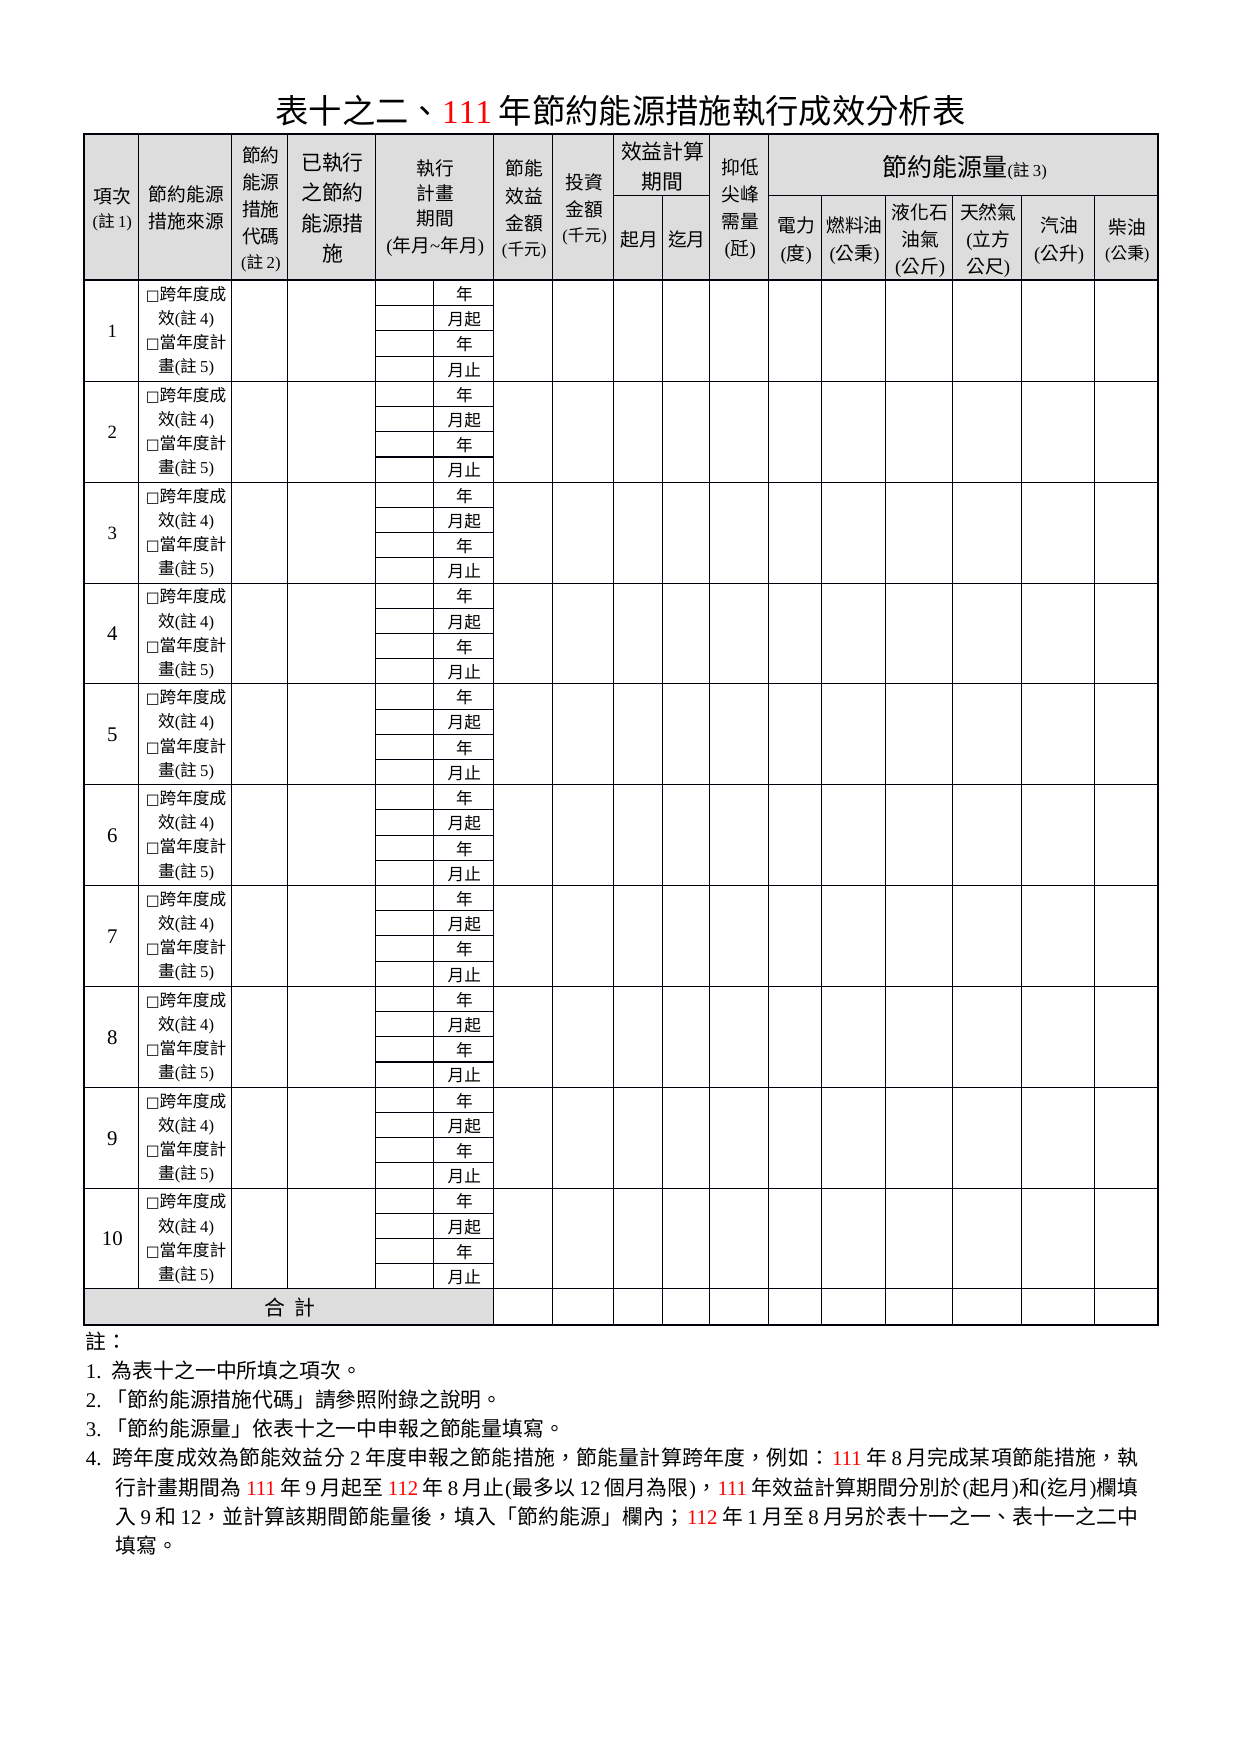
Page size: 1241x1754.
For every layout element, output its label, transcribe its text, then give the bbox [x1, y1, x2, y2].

table_cell [553, 785, 613, 885]
table_cell [1022, 785, 1094, 885]
table_cell [376, 281, 433, 305]
table_cell [232, 987, 287, 1087]
table_cell [710, 785, 768, 885]
table_cell [663, 987, 709, 1087]
table_cell [376, 458, 433, 482]
table_cell [288, 785, 375, 885]
table_cell [288, 886, 375, 986]
table_cell [710, 483, 768, 582]
table_cell [376, 962, 433, 986]
table_header 抑低尖峰需量(瓩) [710, 135, 768, 279]
table_cell [822, 382, 885, 482]
table_cell [376, 584, 433, 608]
table_cell [953, 281, 1021, 381]
table_cell 年 [434, 483, 493, 507]
table_cell [494, 1289, 552, 1324]
table_cell □跨年度成效(註4) □當年度計畫(註5) [139, 281, 231, 381]
table_cell □跨年度成效(註4) □當年度計畫(註5) [139, 886, 231, 986]
table_cell [288, 584, 375, 683]
table_cell [769, 382, 821, 482]
table_cell [953, 1189, 1021, 1288]
table_cell [769, 584, 821, 683]
table_cell [886, 684, 952, 784]
table_cell [769, 684, 821, 784]
table_cell [710, 1189, 768, 1288]
table_cell 月起 [434, 1113, 493, 1137]
table_cell [376, 432, 433, 456]
table_cell [376, 836, 433, 860]
table_cell [953, 382, 1021, 482]
table_cell □跨年度成效(註4) □當年度計畫(註5) [139, 684, 231, 784]
table_cell [1022, 1189, 1094, 1288]
table_cell [886, 382, 952, 482]
table_cell [614, 1088, 662, 1187]
table_cell [822, 987, 885, 1087]
table_cell [494, 483, 552, 582]
table_cell [614, 785, 662, 885]
table_cell [886, 1289, 952, 1324]
table_cell 8 [85, 987, 138, 1087]
table_cell [614, 1289, 662, 1324]
table_cell [1022, 1088, 1094, 1187]
table_cell [1022, 281, 1094, 381]
table_cell 年 [434, 281, 493, 305]
table_cell [494, 1088, 552, 1187]
table_cell [886, 886, 952, 986]
table_cell [376, 710, 433, 734]
table_cell [1022, 1289, 1094, 1324]
table_cell 年 [434, 987, 493, 1011]
table_cell 月起 [434, 911, 493, 935]
table_cell 月起 [434, 1214, 493, 1238]
table_cell [376, 1113, 433, 1137]
table_cell [710, 1289, 768, 1324]
table_header 節約能源措施代碼(註2) [232, 135, 287, 279]
table_cell □跨年度成效(註4) □當年度計畫(註5) [139, 382, 231, 482]
table_cell [1022, 987, 1094, 1087]
table_cell 燃料油 (公秉) [822, 196, 885, 279]
table_header 項次(註1) [85, 135, 138, 279]
table_cell [663, 584, 709, 683]
table_cell [710, 684, 768, 784]
table_cell 電力 (度) [769, 196, 821, 279]
table_cell [376, 407, 433, 431]
table_cell 年 [434, 735, 493, 759]
table_cell [494, 987, 552, 1087]
table_cell [376, 735, 433, 759]
table_cell [494, 785, 552, 885]
table_cell 月起 [434, 1012, 493, 1036]
table_header 節約能源量(註3) [769, 135, 1157, 195]
table_cell [886, 1088, 952, 1187]
table_cell 月止 [434, 1063, 493, 1087]
table_cell [376, 558, 433, 582]
table_cell 6 [85, 785, 138, 885]
table_cell [769, 483, 821, 582]
table_cell [953, 785, 1021, 885]
table_cell [376, 684, 433, 708]
table_cell [494, 886, 552, 986]
table_cell 汽油 (公升) [1022, 196, 1094, 279]
list 「節約能源量」依表十之一中申報之節能量填寫。 [86, 1413, 1140, 1442]
table_cell [953, 886, 1021, 986]
table_cell [769, 1088, 821, 1187]
table_header 已執行之節約能源措施 [288, 135, 375, 279]
table_cell 7 [85, 886, 138, 986]
table_cell [376, 936, 433, 961]
table_cell [1095, 987, 1157, 1087]
table_cell [376, 382, 433, 406]
table_cell 月起 [434, 710, 493, 734]
table_cell [376, 357, 433, 381]
table_cell 10 [85, 1189, 138, 1288]
table_cell [769, 1189, 821, 1288]
table_cell [1095, 281, 1157, 381]
table_cell [614, 684, 662, 784]
table_cell [376, 1189, 433, 1213]
text 表十之二、111年節約能源措施執行成效分析表 [100, 84, 1140, 133]
table_cell [822, 785, 885, 885]
table_cell [376, 760, 433, 784]
table_cell [232, 281, 287, 381]
table_cell [1095, 1088, 1157, 1187]
table_cell [769, 987, 821, 1087]
table_cell [553, 483, 613, 582]
table_cell [614, 281, 662, 381]
list 為表十之一中所填之項次。 [86, 1355, 1140, 1384]
table_cell 合 計 [85, 1289, 493, 1324]
table_cell [494, 281, 552, 381]
text 註： [86, 1326, 1140, 1355]
table_header 節約能源 措施來源 [139, 135, 231, 279]
table_cell [288, 987, 375, 1087]
table_cell 月止 [434, 659, 493, 683]
table_cell [288, 1189, 375, 1288]
table_cell 年 [434, 432, 493, 456]
table_cell 年 [434, 936, 493, 961]
table_cell [376, 1063, 433, 1087]
table_cell [288, 483, 375, 582]
table_cell [663, 483, 709, 582]
table_cell [553, 684, 613, 784]
table_cell [376, 987, 433, 1011]
table_cell [376, 1037, 433, 1061]
table_cell [1022, 684, 1094, 784]
table_cell 3 [85, 483, 138, 582]
table_cell □跨年度成效(註4) □當年度計畫(註5) [139, 483, 231, 582]
table_cell [376, 886, 433, 910]
table_cell [663, 281, 709, 381]
table_cell [663, 886, 709, 986]
table_cell [376, 1239, 433, 1263]
table_cell [376, 861, 433, 885]
table_cell [232, 1088, 287, 1187]
table_cell [232, 584, 287, 683]
table_cell [1022, 382, 1094, 482]
table_cell [769, 785, 821, 885]
table_cell 年 [434, 1037, 493, 1061]
table_cell [494, 584, 552, 683]
table_cell [614, 987, 662, 1087]
table_cell [376, 810, 433, 834]
table_cell [553, 382, 613, 482]
table_cell 月止 [434, 458, 493, 482]
table_cell □跨年度成效(註4) □當年度計畫(註5) [139, 785, 231, 885]
table_cell [1022, 886, 1094, 986]
table_cell [1095, 584, 1157, 683]
table_cell 柴油 (公秉) [1095, 196, 1157, 279]
table_cell [288, 684, 375, 784]
table_cell 年 [434, 836, 493, 860]
table_cell □跨年度成效(註4) □當年度計畫(註5) [139, 987, 231, 1087]
table_cell [1095, 684, 1157, 784]
table_cell 年 [434, 1138, 493, 1162]
table_cell 4 [85, 584, 138, 683]
table_cell [710, 987, 768, 1087]
table_cell [232, 483, 287, 582]
table_cell [232, 1189, 287, 1288]
table_cell □跨年度成效(註4) □當年度計畫(註5) [139, 1189, 231, 1288]
table_cell [663, 1289, 709, 1324]
table_cell [494, 1189, 552, 1288]
table_cell [494, 382, 552, 482]
table_cell [376, 1214, 433, 1238]
table_cell 月止 [434, 357, 493, 381]
table_cell [288, 281, 375, 381]
table_cell [822, 886, 885, 986]
table_cell [376, 911, 433, 935]
table_cell 月起 [434, 609, 493, 633]
table_cell [1095, 483, 1157, 582]
table_cell [376, 1163, 433, 1187]
table_cell [663, 1088, 709, 1187]
table_cell 年 [434, 1088, 493, 1112]
table_cell [1095, 1289, 1157, 1324]
table_cell [614, 483, 662, 582]
table_cell [822, 1189, 885, 1288]
table_cell 月止 [434, 1264, 493, 1288]
table_cell [663, 382, 709, 482]
table_cell [1095, 1189, 1157, 1288]
table_cell [614, 584, 662, 683]
table_header 投資 金額 (千元) [553, 135, 613, 279]
table_cell [663, 1189, 709, 1288]
table_cell [376, 1138, 433, 1162]
table_cell [953, 584, 1021, 683]
table_cell [1022, 584, 1094, 683]
table_cell 年 [434, 584, 493, 608]
table_cell [232, 684, 287, 784]
table_cell 起月 [614, 196, 662, 279]
table_cell [553, 987, 613, 1087]
table_cell [886, 987, 952, 1087]
table_cell 年 [434, 886, 493, 910]
table_cell 月止 [434, 558, 493, 582]
table_cell [886, 1189, 952, 1288]
table_cell [376, 306, 433, 330]
table_cell [494, 684, 552, 784]
table_cell [822, 281, 885, 381]
table_cell 年 [434, 634, 493, 658]
table_cell 液化石油氣 (公斤) [886, 196, 952, 279]
table_cell [663, 785, 709, 885]
table_cell 月起 [434, 306, 493, 330]
table_cell 5 [85, 684, 138, 784]
table_cell [376, 533, 433, 557]
table_cell 年 [434, 1189, 493, 1213]
table_cell [710, 382, 768, 482]
table_cell 月起 [434, 810, 493, 834]
table_cell [953, 483, 1021, 582]
table_cell 2 [85, 382, 138, 482]
table_cell [376, 508, 433, 532]
table_cell [953, 987, 1021, 1087]
table_cell 9 [85, 1088, 138, 1187]
table_cell [553, 584, 613, 683]
table_cell 天然氣 (立方公尺) [953, 196, 1021, 279]
table_cell 月止 [434, 1163, 493, 1187]
table_cell 月止 [434, 962, 493, 986]
table_cell [376, 659, 433, 683]
table_cell [288, 382, 375, 482]
table_cell [376, 1264, 433, 1288]
table_cell [822, 1088, 885, 1187]
table_cell [376, 331, 433, 356]
table_cell 1 [85, 281, 138, 381]
table_cell [1022, 483, 1094, 582]
table_cell 年 [434, 785, 493, 809]
table_cell [232, 382, 287, 482]
table_cell 月止 [434, 760, 493, 784]
table_cell [953, 684, 1021, 784]
table_cell 年 [434, 533, 493, 557]
table_cell [376, 1088, 433, 1112]
table_cell [953, 1289, 1021, 1324]
table_cell [822, 584, 885, 683]
table_cell [1095, 382, 1157, 482]
table_cell 迄月 [663, 196, 709, 279]
table_cell [553, 1088, 613, 1187]
table_cell [1095, 886, 1157, 986]
table_cell [614, 1189, 662, 1288]
table_header 效益計算期間 [614, 135, 709, 195]
table_cell [769, 1289, 821, 1324]
table_cell [663, 684, 709, 784]
table_cell [376, 483, 433, 507]
table_cell [710, 886, 768, 986]
table_cell □跨年度成效(註4) □當年度計畫(註5) [139, 1088, 231, 1187]
table_cell 年 [434, 684, 493, 708]
table_cell [769, 281, 821, 381]
table_header 執行 計畫 期間 (年月~年月) [376, 135, 493, 279]
table_cell [953, 1088, 1021, 1187]
table_cell [822, 483, 885, 582]
table_cell [553, 1189, 613, 1288]
table_cell [1095, 785, 1157, 885]
list 「節約能源措施代碼」請參照附錄之說明。 [86, 1384, 1140, 1413]
table_cell [553, 281, 613, 381]
table_cell 月止 [434, 861, 493, 885]
table_cell [232, 785, 287, 885]
table_cell 月起 [434, 407, 493, 431]
table_cell [769, 886, 821, 986]
table_cell [614, 382, 662, 482]
table_cell [376, 785, 433, 809]
table_cell [553, 1289, 613, 1324]
table_cell [614, 886, 662, 986]
table_cell [886, 785, 952, 885]
table_cell [886, 584, 952, 683]
table_cell [822, 684, 885, 784]
table_cell [232, 886, 287, 986]
table_cell □跨年度成效(註4) □當年度計畫(註5) [139, 584, 231, 683]
table_cell 年 [434, 1239, 493, 1263]
table_cell [376, 1012, 433, 1036]
table_cell [710, 584, 768, 683]
table_cell [376, 634, 433, 658]
table_cell [288, 1088, 375, 1187]
table_cell [822, 1289, 885, 1324]
table_cell 年 [434, 382, 493, 406]
table_cell 年 [434, 331, 493, 356]
table_cell 月起 [434, 508, 493, 532]
table_cell [376, 609, 433, 633]
table_header 節能 效益 金額 (千元) [494, 135, 552, 279]
table_cell [553, 886, 613, 986]
table_cell [710, 1088, 768, 1187]
table_cell [710, 281, 768, 381]
table_cell [886, 281, 952, 381]
table_cell [886, 483, 952, 582]
list 跨年度成效為節能效益分2年度申報之節能措施，節能量計算跨年度，例如：111年8月完成某項節能措施，執行計畫期間為111年9月起至112年8月止(最多以12個月為限)，111年效益計算期間分別於(起月)和(迄月)欄填入9和12，並計算該期間節能量後，填入「節約能源」欄內；112年1月至8月另於表十一之一、表十一之二中填寫。 [86, 1442, 1140, 1559]
